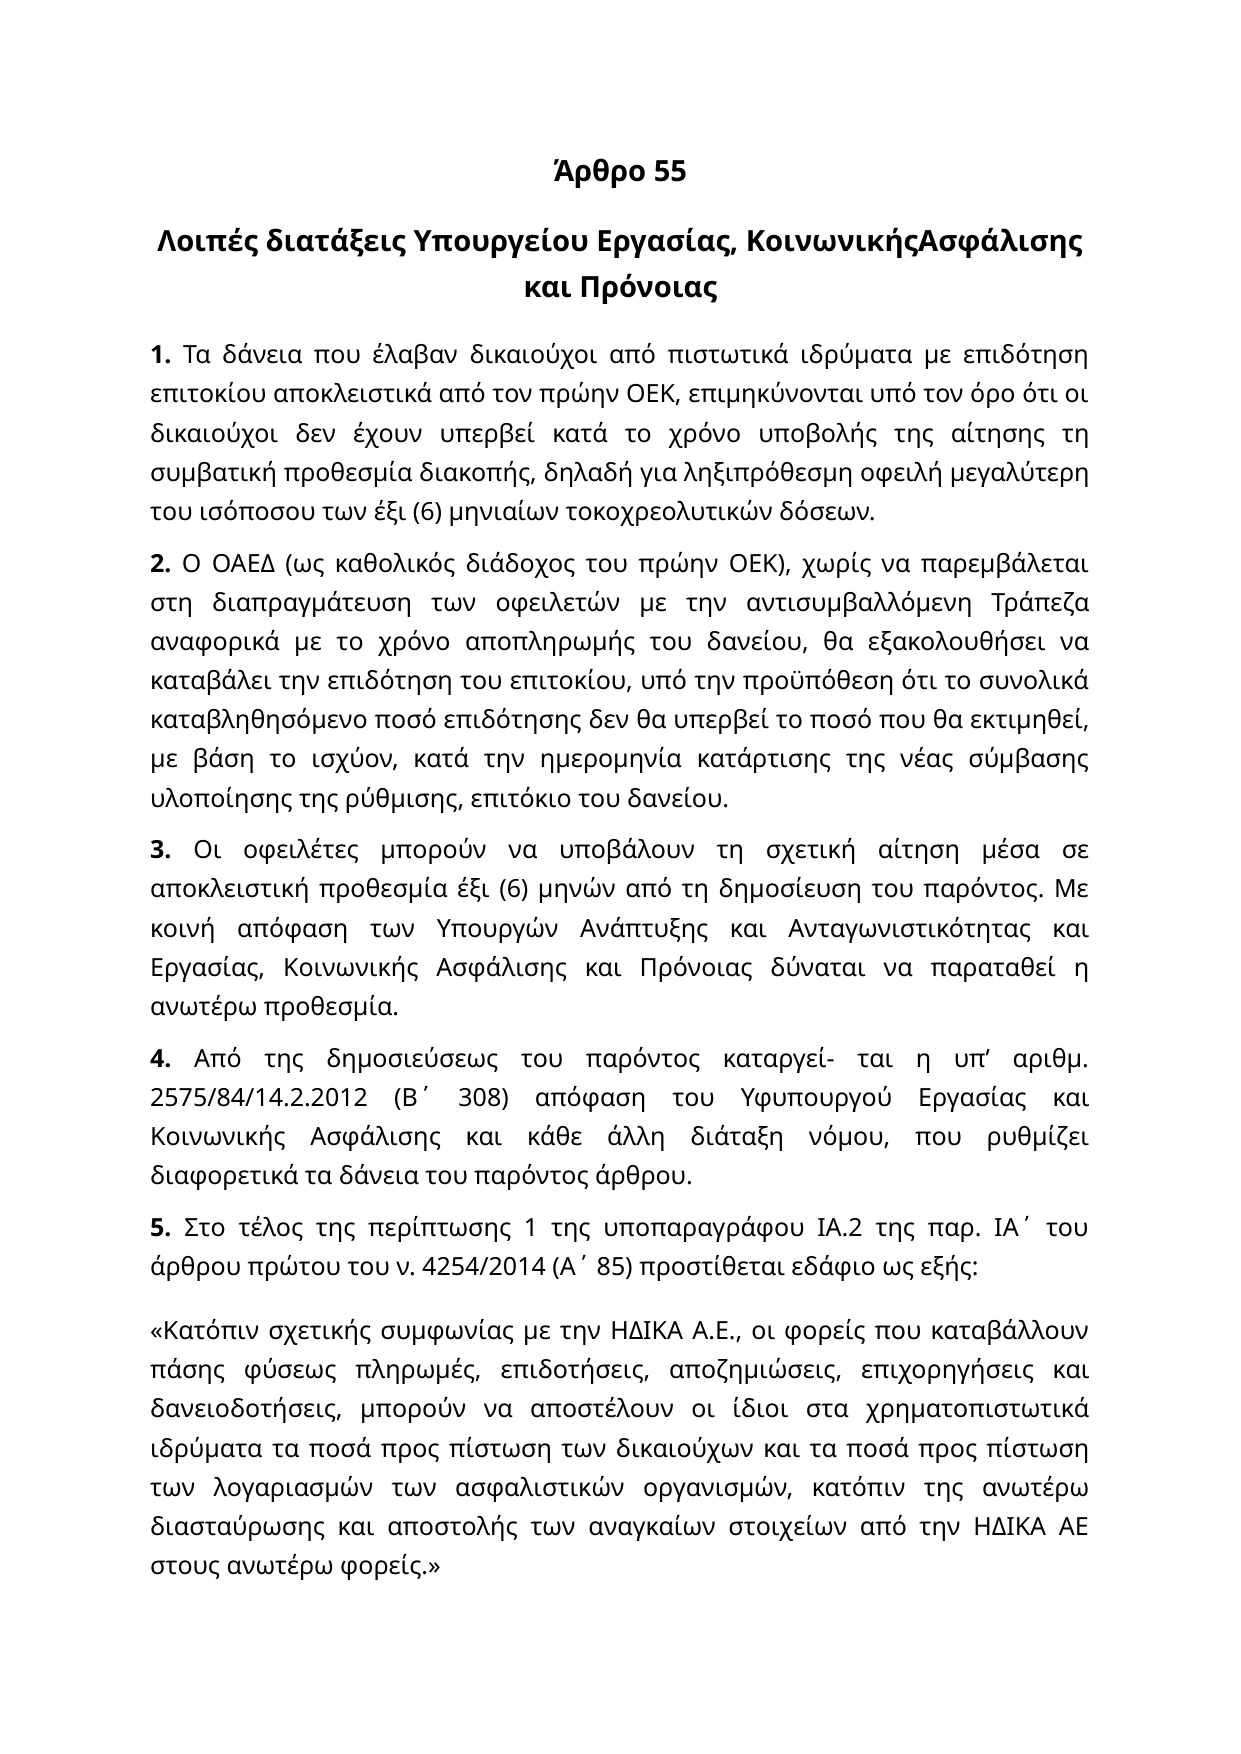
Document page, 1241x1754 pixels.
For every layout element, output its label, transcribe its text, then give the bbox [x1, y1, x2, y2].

text 2. Ο ΟΑΕΔ (ως καθολικός διάδοχος του πρώην ΟΕΚ), χωρίς να παρεμβάλεται στη διαπραγμάτευση των οφειλετών με την αντισυμβαλλόμενη Τράπεζα αναφορικά με το χρόνο αποπληρωμής του δανείου, θα εξακολουθήσει να καταβάλει την επιδότηση του επιτοκίου, υπό την προϋπόθεση ότι το συνολικά καταβληθησόμενο ποσό επιδότησης δεν θα υπερβεί το ποσό που θα εκτιμηθεί, με βάση το ισχύον, κατά την ημερομηνία κατάρτισης της νέας σύμβασης υλοποίησης της ρύθμισης, επιτόκιο του δανείου. [150, 545, 1090, 814]
text 1. Τα δάνεια που έλαβαν δικαιούχοι από πιστωτικά ιδρύματα με επιδότηση επιτοκίου αποκλειστικά από τον πρώην ΟΕΚ, επιμηκύνονται υπό τον όρο ότι οι δικαιούχοι δεν έχουν υπερβεί κατά το χρόνο υποβολής της αίτησης τη συμβατική προθεσμία διακοπής, δηλαδή για ληξιπρόθεσμη οφειλή μεγαλύτερη του ισόποσου των έξι (6) μηνιαίων τοκοχρεολυτικών δόσεων. [150, 337, 1090, 528]
text 5. Στο τέλος της περίπτωσης 1 της υποπαραγράφου ΙΑ.2 της παρ. ΙΑ΄ του άρθρου πρώτου του ν. 4254/2014 (Α΄ 85) προστίθεται εδάφιο ως εξής: [150, 1209, 1090, 1283]
text 3. Οι οφειλέτες μπορούν να υποβάλουν τη σχετική αίτηση μέσα σε αποκλειστική προθεσμία έξι (6) μηνών από τη δημοσίευση του παρόντος. Με κοινή απόφαση των Υπουργών Ανάπτυξης και Ανταγωνιστικότητας και Εργασίας, Κοινωνικής Ασφάλισης και Πρόνοιας δύναται να παραταθεί η ανωτέρω προθεσμία. [150, 832, 1090, 1023]
text «Κατόπιν σχετικής συμφωνίας με την ΗΔΙΚΑ Α.Ε., οι φορείς που καταβάλλουν πάσης φύσεως πληρωμές, επιδοτήσεις, αποζημιώσεις, επιχορηγήσεις και δανειοδοτήσεις, μπορούν να αποστέλουν οι ίδιοι στα χρηματοπιστωτικά ιδρύματα τα ποσά προς πίστωση των δικαιούχων και τα ποσά προς πίστωση των λογαριασμών των ασφαλιστικών οργανισμών, κατόπιν της ανωτέρω διασταύρωσης και αποστολής των αναγκαίων στοιχείων από την ΗΔΙΚΑ ΑΕ στους ανωτέρω φορείς.» [150, 1313, 1090, 1582]
subtitle Άρθρο 55 [150, 150, 1090, 190]
text 4. Από της δημοσιεύσεως του παρόντος καταργεί- ται η υπ’ αριθμ. 2575/84/14.2.2012 (Β΄ 308) απόφαση του Υφυπουργού Εργασίας και Κοινωνικής Ασφάλισης και κάθε άλλη διάταξη νόμου, που ρυθμίζει διαφορετικά τα δάνεια του παρόντος άρθρου. [150, 1040, 1090, 1192]
subtitle Λοιπές διατάξεις Υπουργείου Εργασίας, ΚοινωνικήςΑσφάλισης και Πρόνοιας [150, 221, 1090, 306]
